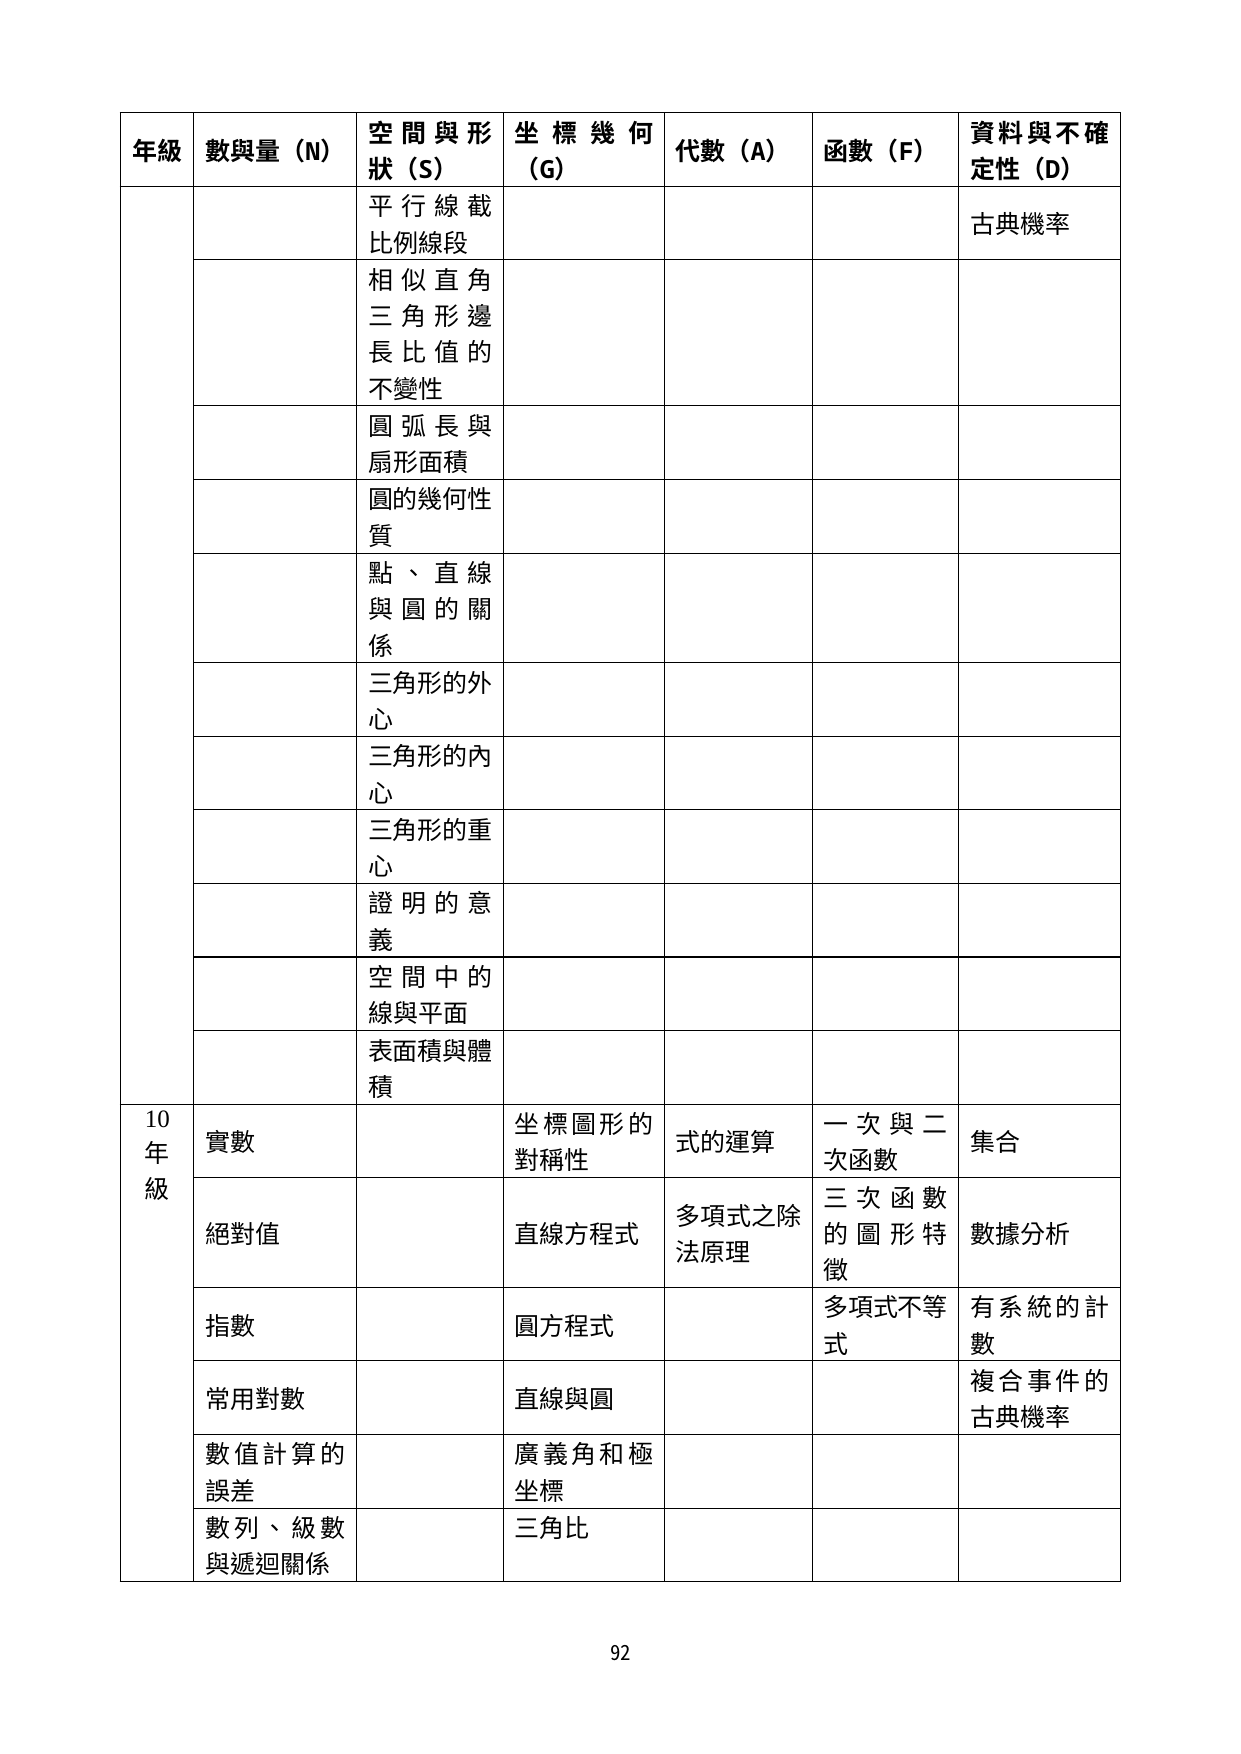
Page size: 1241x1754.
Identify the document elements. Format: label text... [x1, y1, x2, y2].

table_cell 複合事件的古典機率 [959, 1361, 1120, 1434]
table_cell 多項式之除法原理 [665, 1178, 812, 1287]
table_cell [813, 663, 958, 736]
table_cell [959, 1435, 1120, 1507]
table_cell 圓弧長與扇形面積 [357, 406, 503, 479]
table_cell [504, 663, 664, 736]
table_cell [959, 663, 1120, 736]
table_cell 有系統的計數 [959, 1288, 1120, 1360]
table_cell 常用對數 [194, 1361, 356, 1434]
table_header 空間與形狀（S） [357, 113, 503, 186]
table_cell 式的運算 [665, 1105, 812, 1177]
table_cell [504, 480, 664, 552]
table_cell [665, 737, 812, 809]
table_cell [959, 884, 1120, 956]
table_cell [665, 663, 812, 736]
table_cell 相似直角三角形邊長比值的不變性 [357, 260, 503, 405]
table_cell [504, 958, 664, 1030]
table_cell 集合 [959, 1105, 1120, 1177]
table_cell 廣義角和極坐標 [504, 1435, 664, 1507]
table_header 年級 [121, 113, 193, 186]
table_cell [959, 554, 1120, 662]
table_cell [813, 737, 958, 809]
table_cell [665, 958, 812, 1030]
table_cell [194, 480, 356, 552]
table_cell 坐標圖形的對稱性 [504, 1105, 664, 1177]
table_cell [665, 1361, 812, 1434]
table_cell [504, 884, 664, 956]
table_header 代數（A） [665, 113, 812, 186]
table_cell [194, 810, 356, 883]
table_cell [813, 884, 958, 956]
table_cell 數列、級數與遞迴關係 [194, 1509, 356, 1581]
table_cell [357, 1288, 503, 1360]
table_cell [813, 406, 958, 479]
table_cell 直線方程式 [504, 1178, 664, 1287]
table_cell 證明的意義 [357, 884, 503, 956]
table_header 函數（F） [813, 113, 958, 186]
table_cell [504, 810, 664, 883]
table_cell 三角形的外心 [357, 663, 503, 736]
table_cell [813, 480, 958, 552]
table_cell [665, 187, 812, 259]
table_cell [504, 1031, 664, 1103]
table_cell [959, 737, 1120, 809]
table_cell [665, 1031, 812, 1103]
table_cell [813, 260, 958, 405]
table_cell [665, 1509, 812, 1581]
table_cell 三角形的重心 [357, 810, 503, 883]
table_cell 表面積與體積 [357, 1031, 503, 1103]
table_cell [357, 1361, 503, 1434]
table_cell [194, 260, 356, 405]
table_cell [504, 554, 664, 662]
table_cell [194, 1031, 356, 1103]
table_cell [665, 480, 812, 552]
table_header 資料與不確定性（D） [959, 113, 1120, 186]
table_cell [813, 810, 958, 883]
table_cell [665, 884, 812, 956]
table_cell 三角形的內心 [357, 737, 503, 809]
table_cell [665, 260, 812, 405]
table_cell [504, 406, 664, 479]
table_cell [194, 737, 356, 809]
table_cell 指數 [194, 1288, 356, 1360]
table_cell [665, 1288, 812, 1360]
table_cell 古典機率 [959, 187, 1120, 259]
table_cell [357, 1105, 503, 1177]
table_cell [959, 1031, 1120, 1103]
table_cell [194, 884, 356, 956]
table_cell [504, 737, 664, 809]
table_cell [194, 187, 356, 259]
table_cell [959, 480, 1120, 552]
table_cell [813, 1361, 958, 1434]
table_cell 三次函數的圖形特徵 [813, 1178, 958, 1287]
table_cell 三角比 [504, 1509, 664, 1581]
table_cell [357, 1178, 503, 1287]
table_cell [813, 1509, 958, 1581]
table_cell [813, 187, 958, 259]
table_cell [959, 260, 1120, 405]
table_cell [959, 1509, 1120, 1581]
table_cell [959, 958, 1120, 1030]
table_cell [357, 1509, 503, 1581]
table_cell [194, 406, 356, 479]
table_cell 空間中的線與平面 [357, 958, 503, 1030]
table_cell [813, 554, 958, 662]
table_cell [357, 1435, 503, 1507]
table_cell [504, 187, 664, 259]
table_cell [194, 554, 356, 662]
table_cell 實數 [194, 1105, 356, 1177]
table_header 坐標幾何（G） [504, 113, 664, 186]
table_cell 數據分析 [959, 1178, 1120, 1287]
table_cell 絕對值 [194, 1178, 356, 1287]
table_cell [813, 958, 958, 1030]
table_cell [665, 554, 812, 662]
table_cell [194, 958, 356, 1030]
table_cell 點、直線與圓的關係 [357, 554, 503, 662]
table_cell [813, 1031, 958, 1103]
table_cell 直線與圓 [504, 1361, 664, 1434]
table_cell [813, 1435, 958, 1507]
table_cell [665, 1435, 812, 1507]
table_cell [504, 260, 664, 405]
table_cell [959, 406, 1120, 479]
table_cell [121, 187, 193, 1103]
table_cell 一次與二次函數 [813, 1105, 958, 1177]
table_header 數與量（N） [194, 113, 356, 186]
table_cell [194, 663, 356, 736]
table_cell 數值計算的誤差 [194, 1435, 356, 1507]
table_cell [959, 810, 1120, 883]
table_cell [665, 810, 812, 883]
table_cell 平行線截比例線段 [357, 187, 503, 259]
table_cell 10 年 級 [121, 1105, 193, 1581]
table_cell 圓的幾何性質 [357, 480, 503, 552]
table_cell 圓方程式 [504, 1288, 664, 1360]
table_cell [665, 406, 812, 479]
table_cell 多項式不等式 [813, 1288, 958, 1360]
